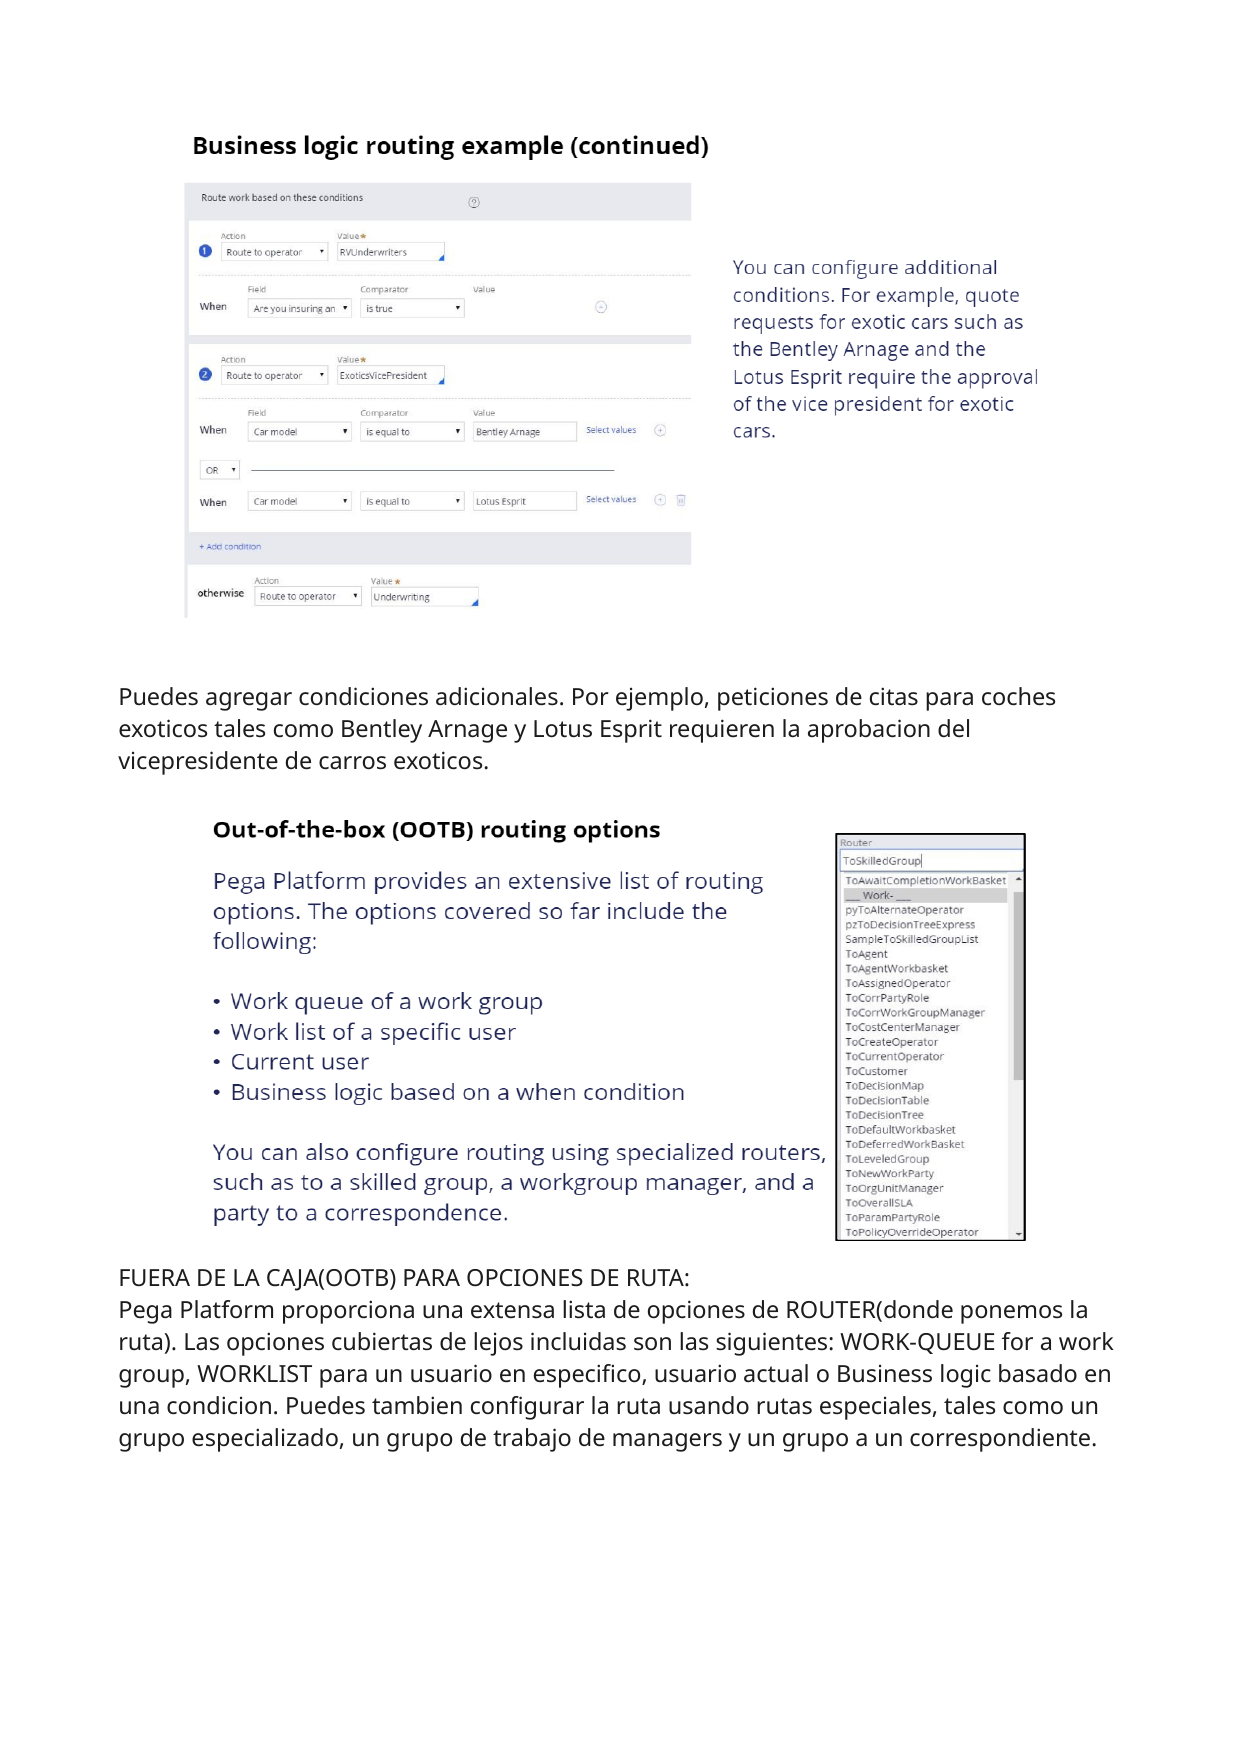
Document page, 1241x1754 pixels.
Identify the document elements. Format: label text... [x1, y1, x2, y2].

text Pega Platform proporciona una extensa lista de opciones de ROUTER(donde ponemos la ruta). Las opciones cubiertas de lejos incluidas son las siguientes: WORK-QUEUE for a work group, WORKLIST para un usuario en especifico, usuario actual o Business logic basado en una condicion. Puedes tambien configurar la ruta usando rutas especiales, tales como un grupo especializado, un grupo de trabajo de managers y un grupo a un correspondiente. [118, 1294, 1122, 1453]
text FUERA DE LA CAJA(OOTB) PARA OPCIONES DE RUTA: [118, 1262, 1122, 1294]
text Puedes agregar condiciones adicionales. Por ejemplo, peticiones de citas para coches exoticos tales como Bentley Arnage y Lotus Esprit requieren la aprobacion del vicepresidente de carros exoticos. [118, 681, 1122, 777]
